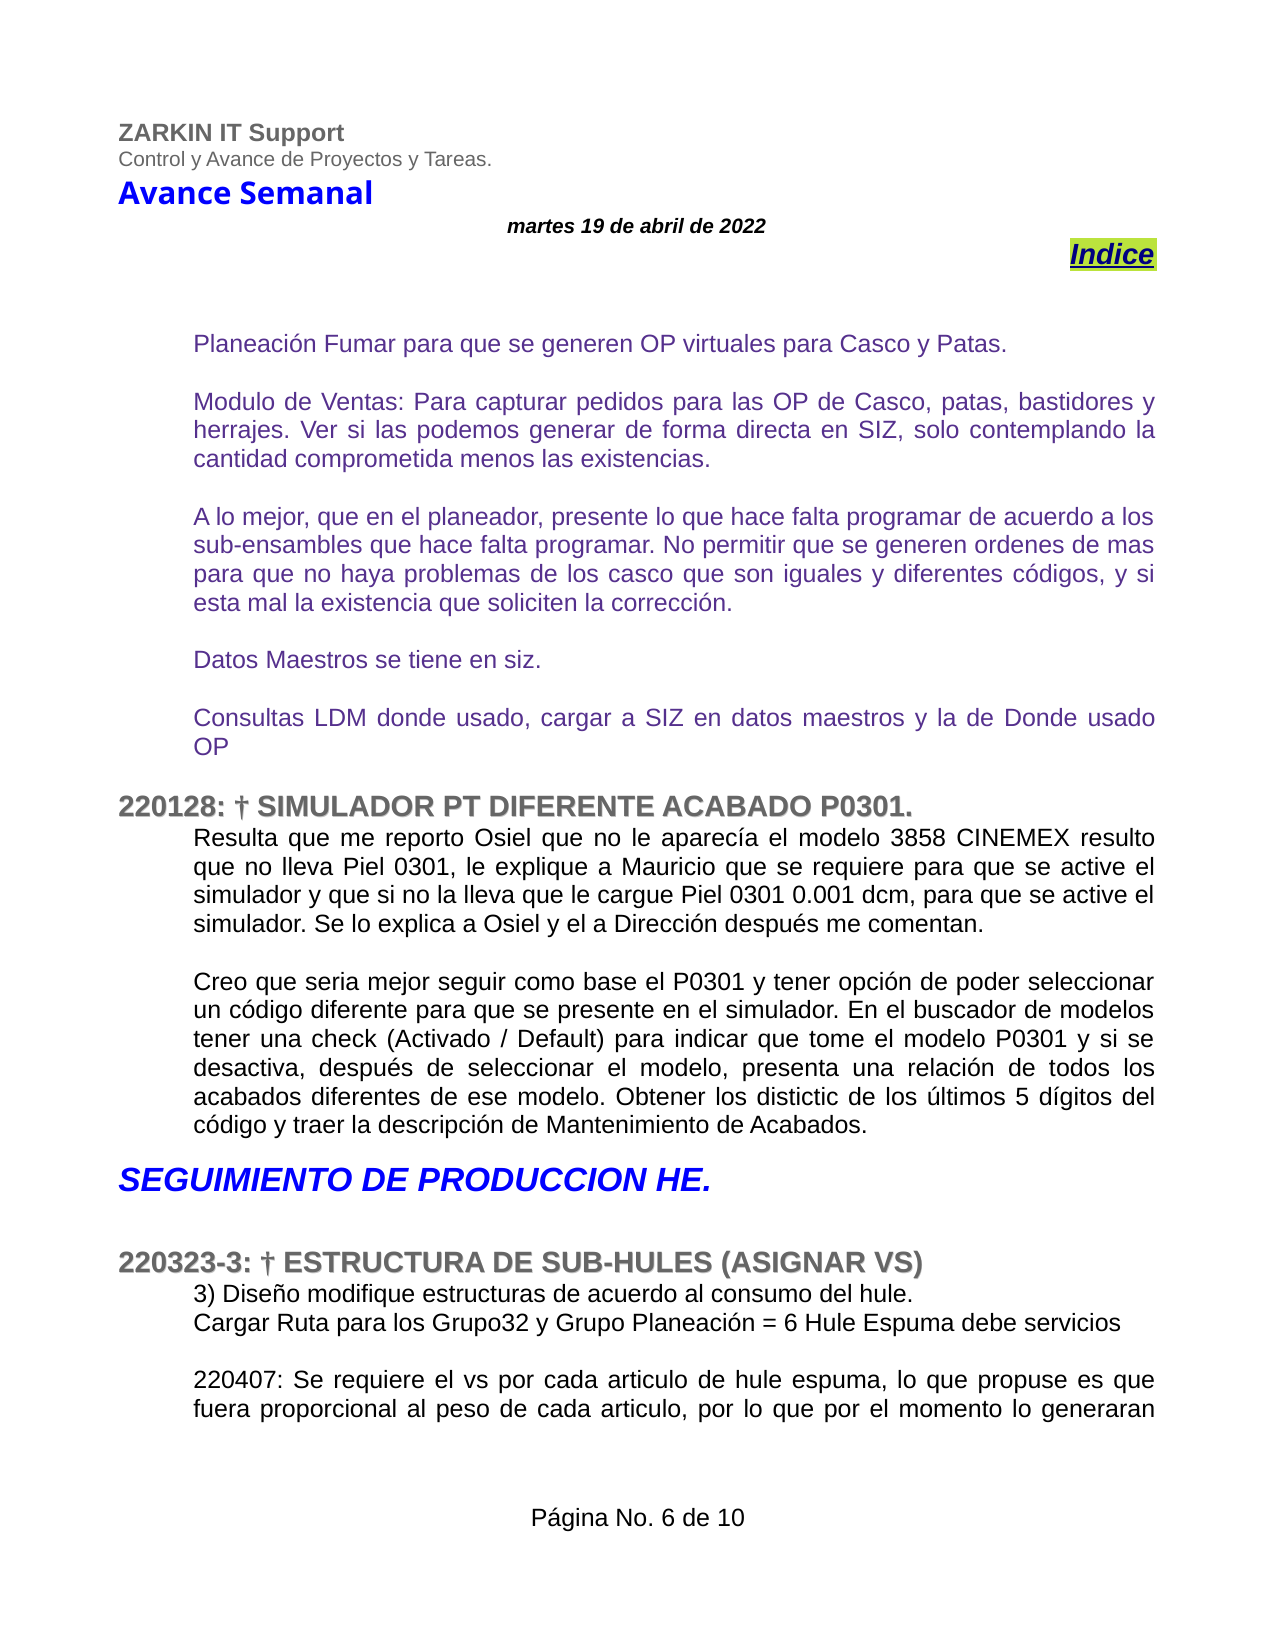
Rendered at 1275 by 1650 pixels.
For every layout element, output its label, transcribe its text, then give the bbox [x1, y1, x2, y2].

text 220407: Se requiere el vs por cada articulo de hule espuma, lo que propuse es que fuera proporcional al peso de cada articulo, por lo que por el momento lo generaran [193, 1365, 1157, 1423]
subtitle 220323-3: † ESTRUCTURA DE SUB-HULES (ASIGNAR VS) [118, 1245, 1157, 1279]
subtitle SEGUIMIENTO DE PRODUCCION HE. [118, 1160, 1157, 1199]
subtitle 220128: † SIMULADOR PT DIFERENTE ACABADO P0301. [118, 789, 1157, 823]
text Consultas LDM donde usado, cargar a SIZ en datos maestros y la de Donde usado OP [193, 703, 1157, 760]
text Planeación Fumar para que se generen OP virtuales para Casco y Patas. [193, 329, 1157, 358]
text Resulta que me reporto Osiel que no le aparecía el modelo 3858 CINEMEX resulto que no lleva Piel 0301, le explique a Mauricio que se requiere para que se active el simulador y que si no la lleva que le cargue Piel 0301 0.001 dcm, para que se active el simulador. Se lo explica a Osiel y el a Dirección después me comentan. [193, 823, 1157, 938]
text 3) Diseño modifique estructuras de acuerdo al consumo del hule. [193, 1279, 1157, 1308]
text Cargar Ruta para los Grupo32 y Grupo Planeación = 6 Hule Espuma debe servicios [193, 1308, 1157, 1336]
text Modulo de Ventas: Para capturar pedidos para las OP de Casco, patas, bastidores y herrajes. Ver si las podemos generar de forma directa en SIZ, solo contemplando la cantidad comprometida menos las existencias. [193, 387, 1157, 473]
text Creo que seria mejor seguir como base el P0301 y tener opción de poder seleccionar un código diferente para que se presente en el simulador. En el buscador de modelos tener una check (Activado / Default) para indicar que tome el modelo P0301 y si se desactiva, después de seleccionar el modelo, presenta una relación de todos los acabados diferentes de ese modelo. Obtener los distictic de los últimos 5 dígitos del código y traer la descripción de Mantenimiento de Acabados. [193, 967, 1157, 1139]
text Datos Maestros se tiene en siz. [193, 645, 1157, 674]
text A lo mejor, que en el planeador, presente lo que hace falta programar de acuerdo a los sub-ensambles que hace falta programar. No permitir que se generen ordenes de mas para que no haya problemas de los casco que son iguales y diferentes códigos, y si esta mal la existencia que soliciten la corrección. [193, 502, 1157, 617]
